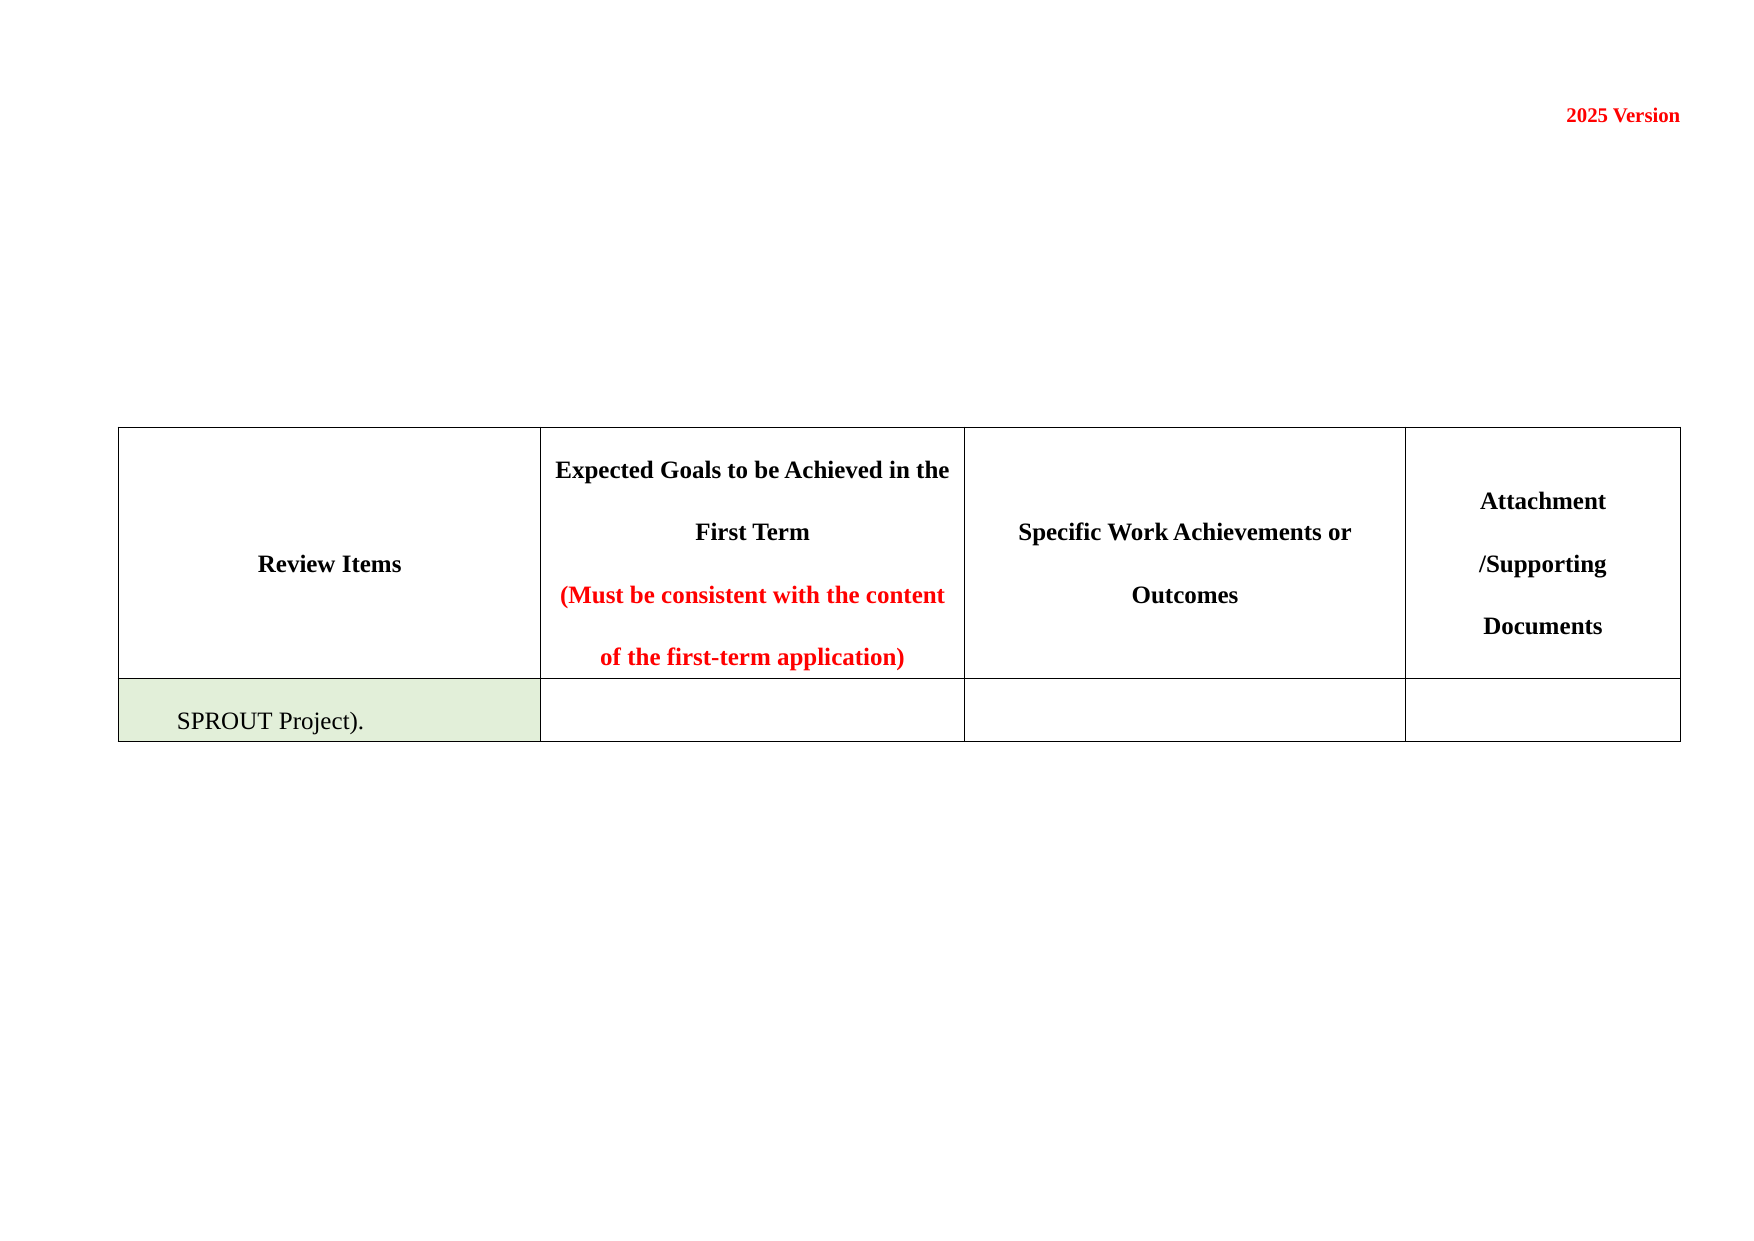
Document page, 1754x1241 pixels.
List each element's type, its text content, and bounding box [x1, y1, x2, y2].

table_cell [965, 679, 1405, 741]
table_cell [541, 679, 964, 741]
table_header Attachment /Supporting Documents [1406, 428, 1680, 678]
table_cell [1406, 679, 1680, 741]
table_header Specific Work Achievements or Outcomes [965, 428, 1405, 678]
table_header Expected Goals to be Achieved in the First Term (Must be consistent with the content of the first-term application) [541, 428, 964, 678]
table_header Review Items [119, 428, 540, 678]
